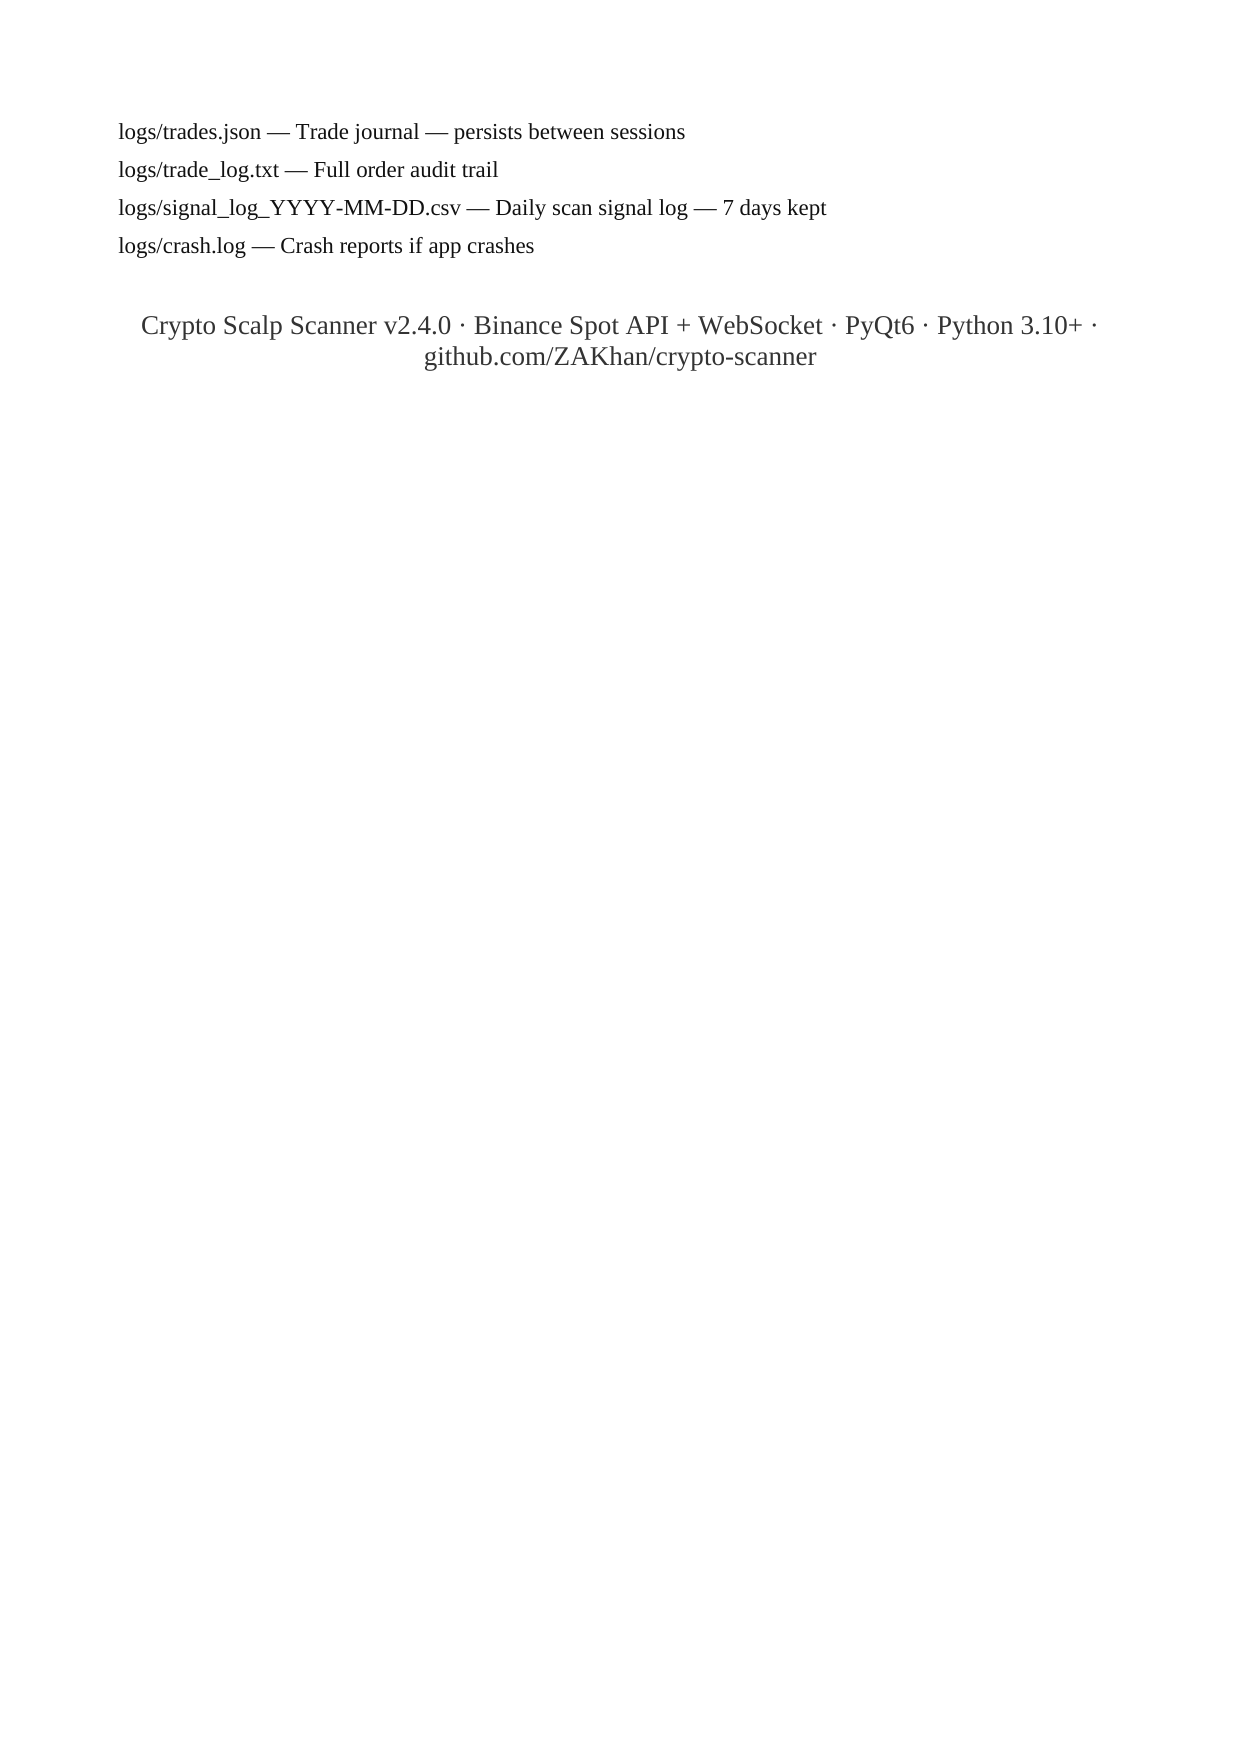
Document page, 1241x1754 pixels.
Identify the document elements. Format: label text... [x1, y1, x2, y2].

text logs/trades.json — Trade journal — persists between sessions [118, 118, 1122, 144]
text logs/signal_log_YYYY-MM-DD.csv — Daily scan signal log — 7 days kept [118, 194, 1122, 221]
subtitle Crypto Scalp Scanner v2.4.0 · Binance Spot API + WebSocket · PyQt6 · Python 3.10+ · github.com/ZAKhan/crypto-scanner [118, 309, 1122, 371]
text logs/crash.log — Crash reports if app crashes [118, 232, 1122, 259]
text logs/trade_log.txt — Full order audit trail [118, 156, 1122, 183]
